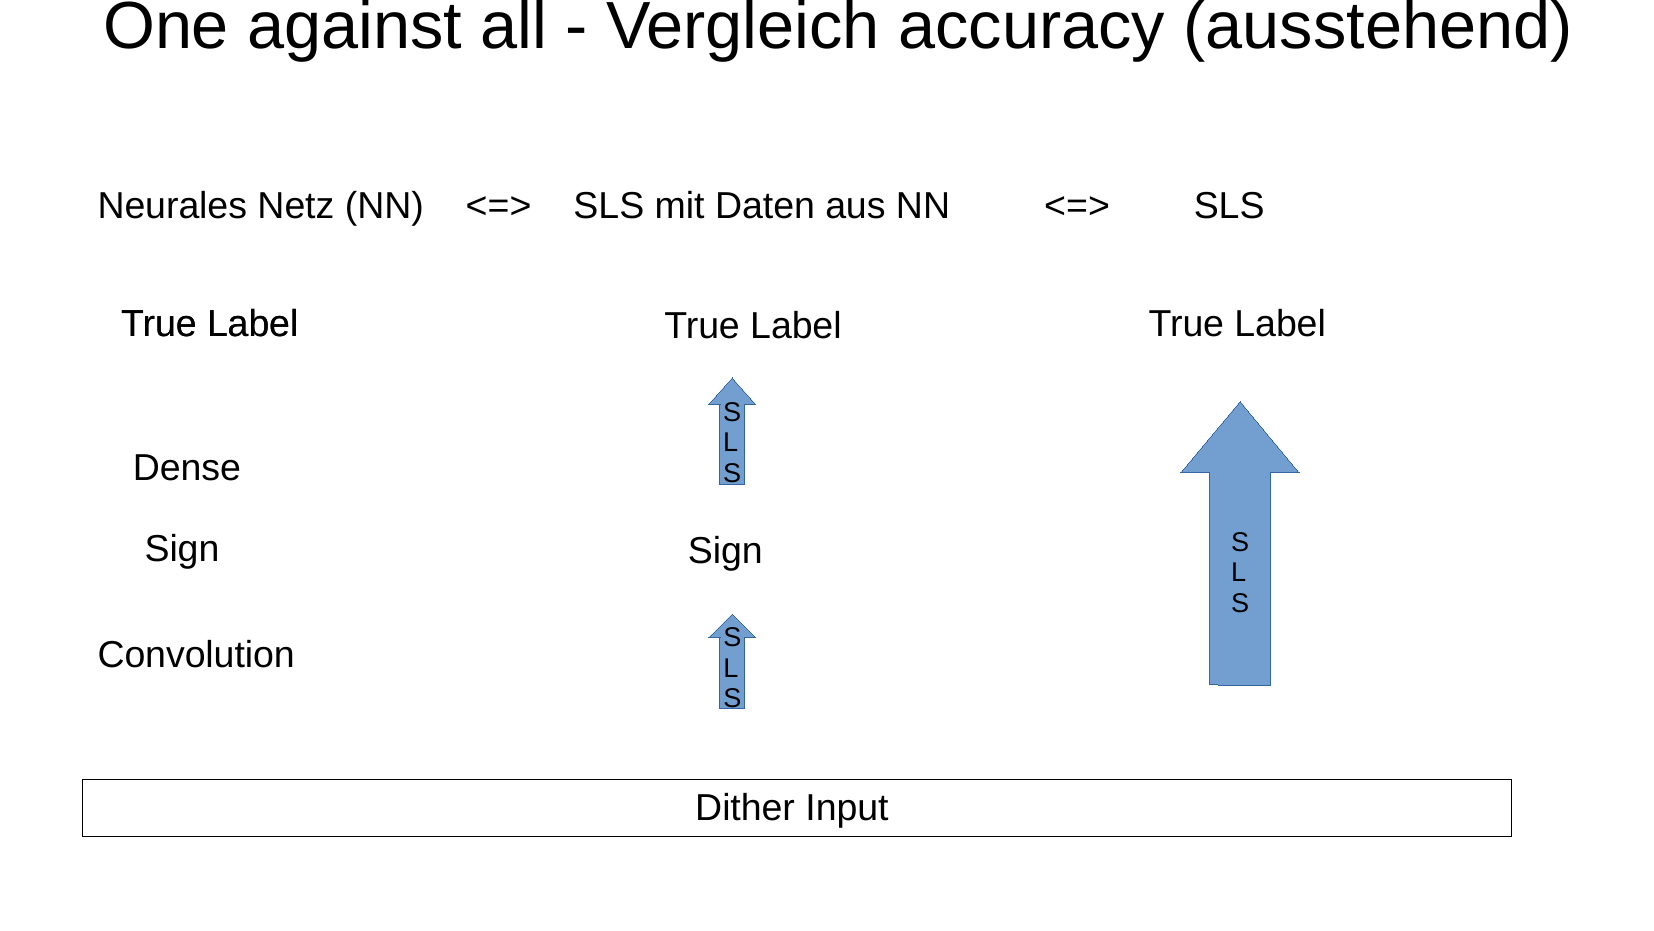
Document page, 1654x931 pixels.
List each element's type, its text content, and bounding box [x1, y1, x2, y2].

text_box Dither Input [82, 779, 1512, 837]
text_box Dense [118, 439, 296, 497]
text_box [744, 391, 756, 485]
text_box [722, 377, 743, 389]
text_box Sign [129, 519, 331, 577]
text_box Convolution [82, 625, 426, 683]
text_box [745, 626, 756, 638]
text_box [1180, 401, 1300, 686]
text_box SLS [708, 614, 745, 721]
title One against all - Vergleich accuracy (ausstehend) [94, 0, 1583, 166]
text_box SLS [708, 389, 744, 496]
text_box Neurales Netz (NN) <=> SLS mit Daten aus NN <=> SLS [82, 177, 1489, 360]
text_box SLS [1216, 519, 1252, 626]
text_box Sign [673, 521, 875, 579]
